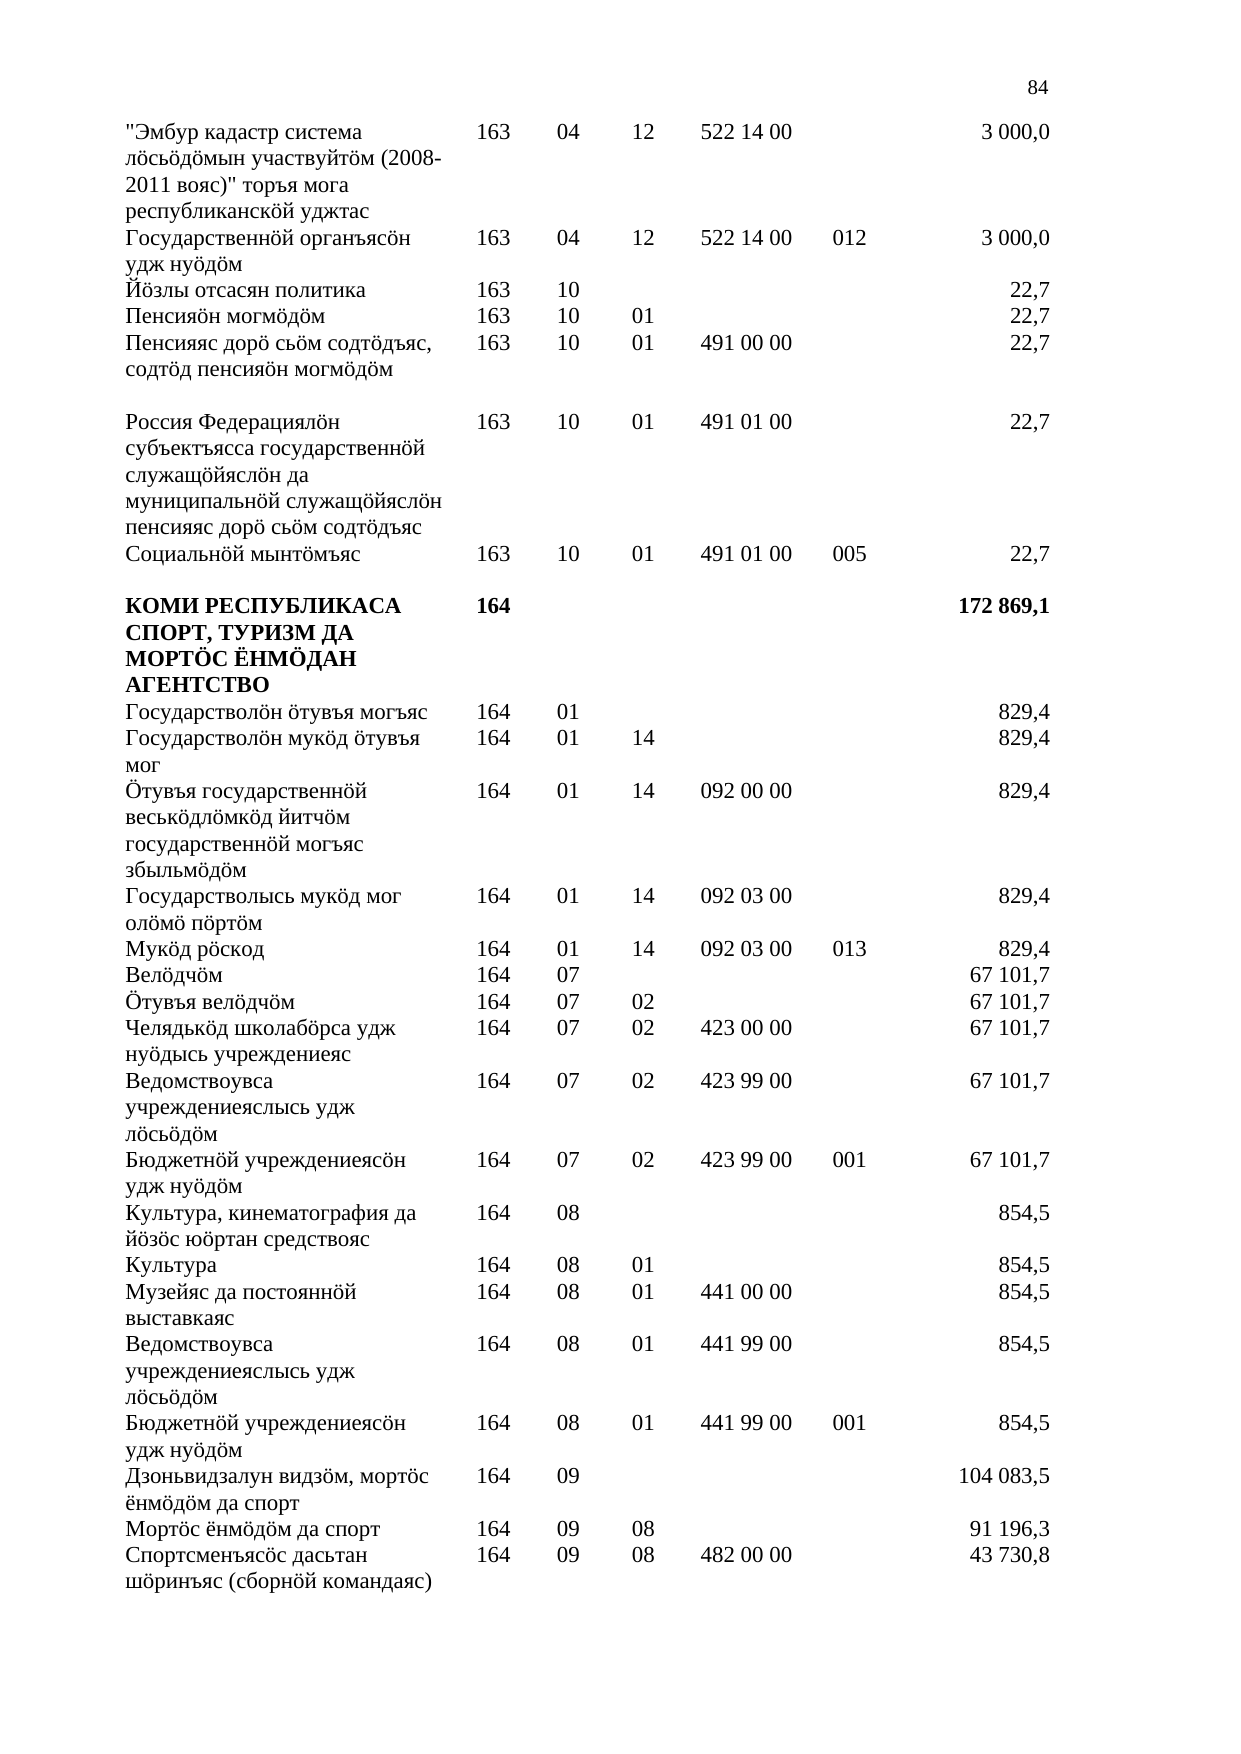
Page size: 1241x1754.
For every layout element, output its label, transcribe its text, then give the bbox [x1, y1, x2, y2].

table_cell 10 [531, 303, 606, 329]
table_cell [681, 593, 812, 698]
table_cell 163 [456, 118, 531, 223]
table_cell 164 [456, 1515, 531, 1541]
table_cell 012 [812, 224, 887, 276]
table_cell [812, 1278, 887, 1330]
table_cell 02 [606, 1146, 681, 1199]
table_cell 092 03 00 [681, 883, 812, 935]
table_cell [606, 961, 681, 988]
table_cell [812, 1515, 887, 1541]
table_cell Социальнöй мынтöмъяс [119, 540, 456, 592]
table_cell 829,4 [887, 724, 1056, 777]
table_cell 164 [456, 593, 531, 698]
table_cell Музейяс да постояннöй выставкаяс [119, 1278, 456, 1330]
table_cell [1056, 224, 1093, 276]
table_cell 164 [456, 988, 531, 1014]
table_cell 07 [531, 1067, 606, 1146]
table_cell [606, 276, 681, 303]
table_cell [1056, 1330, 1093, 1409]
table_cell 164 [456, 1067, 531, 1146]
table_cell [1056, 1410, 1093, 1462]
table_cell 14 [606, 777, 681, 882]
table_cell Государстволöн öтувъя могъяс [119, 698, 456, 724]
table_cell [1056, 1067, 1093, 1146]
table_cell 164 [456, 1462, 531, 1515]
table_cell 67 101,7 [887, 1067, 1056, 1146]
table_cell 164 [456, 1146, 531, 1199]
table_cell [812, 118, 887, 223]
table_cell [1056, 593, 1093, 698]
table_cell 67 101,7 [887, 1146, 1056, 1199]
table_cell 164 [456, 1541, 531, 1594]
table_cell 164 [456, 883, 531, 935]
table_cell 91 196,3 [887, 1515, 1056, 1541]
table_cell [812, 408, 887, 540]
table_cell [1056, 724, 1093, 777]
table_cell 441 99 00 [681, 1330, 812, 1409]
table_cell [1056, 777, 1093, 882]
table_cell 164 [456, 935, 531, 961]
table_cell [812, 1199, 887, 1251]
table_cell [1056, 329, 1093, 408]
table_cell 67 101,7 [887, 988, 1056, 1014]
table_cell 829,4 [887, 698, 1056, 724]
table_cell 10 [531, 329, 606, 408]
table_cell 14 [606, 883, 681, 935]
table_cell 172 869,1 [887, 593, 1056, 698]
table_cell [606, 1199, 681, 1251]
table_cell [1056, 961, 1093, 988]
table_cell [1056, 118, 1093, 223]
table_cell [1056, 1515, 1093, 1541]
table_cell 02 [606, 988, 681, 1014]
table_cell 08 [606, 1515, 681, 1541]
table_cell Бюджетнöй учреждениеясöн удж нуöдöм [119, 1410, 456, 1462]
table_cell 09 [531, 1462, 606, 1515]
table_cell 441 99 00 [681, 1410, 812, 1462]
table_cell 164 [456, 1199, 531, 1251]
table_cell 22,7 [887, 540, 1056, 592]
table_cell 482 00 00 [681, 1541, 812, 1594]
table_cell 829,4 [887, 883, 1056, 935]
table_cell 12 [606, 118, 681, 223]
table_cell 164 [456, 1278, 531, 1330]
table_cell 522 14 00 [681, 118, 812, 223]
table_cell [812, 1462, 887, 1515]
table_cell [812, 1067, 887, 1146]
table_cell 854,5 [887, 1330, 1056, 1409]
table_cell [1056, 698, 1093, 724]
table_cell [812, 593, 887, 698]
table_cell 07 [531, 961, 606, 988]
table_cell 164 [456, 1251, 531, 1278]
table_cell 01 [531, 698, 606, 724]
table_cell 07 [531, 1014, 606, 1067]
table_cell [812, 883, 887, 935]
table_cell 22,7 [887, 276, 1056, 303]
table_cell 10 [531, 276, 606, 303]
table_cell 01 [531, 935, 606, 961]
table_cell Россия Федерациялöн субъектъясса государственнöй служащöйяслöн да муниципальнöй служащöйяслöн пенсияяс дорö сьöм содтöдъяс [119, 408, 456, 540]
table_cell 04 [531, 224, 606, 276]
table_cell 01 [606, 1251, 681, 1278]
table_cell [1056, 988, 1093, 1014]
table_cell Бюджетнöй учреждениеясöн удж нуöдöм [119, 1146, 456, 1199]
table_cell 14 [606, 935, 681, 961]
table_cell [1056, 303, 1093, 329]
table_cell 423 99 00 [681, 1146, 812, 1199]
table_cell [681, 724, 812, 777]
table_cell 09 [531, 1515, 606, 1541]
table_cell 3 000,0 [887, 224, 1056, 276]
table_cell 22,7 [887, 303, 1056, 329]
table_cell [606, 1462, 681, 1515]
table_cell Ведомствоувса учреждениеяслысь удж лöсьöдöм [119, 1330, 456, 1409]
table_cell Культура [119, 1251, 456, 1278]
table_cell 08 [531, 1199, 606, 1251]
table_cell [812, 276, 887, 303]
table_cell 163 [456, 540, 531, 592]
table_cell [812, 698, 887, 724]
table_cell [812, 329, 887, 408]
table_cell [812, 303, 887, 329]
table_cell [681, 1515, 812, 1541]
table_cell 22,7 [887, 329, 1056, 408]
table_cell 07 [531, 988, 606, 1014]
table_cell 01 [531, 883, 606, 935]
table_cell 854,5 [887, 1410, 1056, 1462]
table_cell 163 [456, 224, 531, 276]
table_cell 163 [456, 329, 531, 408]
table_cell 164 [456, 724, 531, 777]
table_cell [812, 1014, 887, 1067]
table_cell 013 [812, 935, 887, 961]
table_cell [681, 1462, 812, 1515]
table_cell 423 00 00 [681, 1014, 812, 1067]
table_cell 001 [812, 1146, 887, 1199]
table_cell [681, 988, 812, 1014]
table_cell [1056, 1462, 1093, 1515]
table_cell [1056, 1146, 1093, 1199]
table_cell [1056, 408, 1093, 540]
table_cell 67 101,7 [887, 961, 1056, 988]
table_cell 02 [606, 1067, 681, 1146]
table_cell 02 [606, 1014, 681, 1067]
table_cell 092 03 00 [681, 935, 812, 961]
table_cell 10 [531, 540, 606, 592]
table_cell 12 [606, 224, 681, 276]
table_cell Спортсменъясöс дасьтан шöринъяс (сборнöй командаяс) [119, 1541, 456, 1594]
table_cell [681, 698, 812, 724]
table_cell [606, 698, 681, 724]
table_cell 08 [606, 1541, 681, 1594]
table_cell Пенсияöн могмöдöм [119, 303, 456, 329]
table_cell [531, 593, 606, 698]
table_cell 07 [531, 1146, 606, 1199]
table_cell 164 [456, 1330, 531, 1409]
table_cell Государстволысь мукöд мог олöмö пöртöм [119, 883, 456, 935]
table_cell 01 [606, 1410, 681, 1462]
table_cell [1056, 1014, 1093, 1067]
table_cell 164 [456, 1014, 531, 1067]
table_cell "Эмбур кадастр система лöсьöдöмын участвуйтöм (2008-2011 вояс)" торъя мога республиканскöй уджтас [119, 118, 456, 223]
table_cell [812, 988, 887, 1014]
table_cell 01 [606, 329, 681, 408]
table_cell [681, 961, 812, 988]
table_cell [1056, 1199, 1093, 1251]
table_cell 08 [531, 1251, 606, 1278]
table_cell [681, 1199, 812, 1251]
table_cell 423 99 00 [681, 1067, 812, 1146]
table_cell Йöзлы отсасян политика [119, 276, 456, 303]
table_cell Öтувъя велöдчöм [119, 988, 456, 1014]
table_cell КОМИ РЕСПУБЛИКАСА СПОРТ, ТУРИЗМ ДА МОРТÖС ЁНМÖДАН АГЕНТСТВО [119, 593, 456, 698]
table_cell Государственнöй органъясöн удж нуöдöм [119, 224, 456, 276]
table_cell 01 [606, 408, 681, 540]
table_cell [812, 1541, 887, 1594]
table_cell Пенсияяс дорö сьöм содтöдъяс, содтöд пенсияöн могмöдöм [119, 329, 456, 408]
table_cell 164 [456, 1410, 531, 1462]
table_cell [681, 1251, 812, 1278]
table_cell [1056, 935, 1093, 961]
table_cell Мукöд рöскод [119, 935, 456, 961]
table_cell 164 [456, 698, 531, 724]
table_cell Челядькöд школабöрса удж нуöдысь учреждениеяс [119, 1014, 456, 1067]
table_cell [681, 276, 812, 303]
table_cell Культура, кинематография да йöзöс юöртан средствояс [119, 1199, 456, 1251]
table_cell [1056, 1251, 1093, 1278]
table_cell 001 [812, 1410, 887, 1462]
table_cell [1056, 540, 1093, 592]
table_cell 163 [456, 408, 531, 540]
table_cell 522 14 00 [681, 224, 812, 276]
table_cell [812, 777, 887, 882]
table_cell [681, 303, 812, 329]
table_cell 104 083,5 [887, 1462, 1056, 1515]
table_cell [812, 961, 887, 988]
table_cell 04 [531, 118, 606, 223]
table_cell 01 [606, 1278, 681, 1330]
table_cell 43 730,8 [887, 1541, 1056, 1594]
table_cell [812, 1330, 887, 1409]
table_cell 441 00 00 [681, 1278, 812, 1330]
table_cell 491 01 00 [681, 540, 812, 592]
table_cell 01 [606, 303, 681, 329]
table_cell 01 [531, 777, 606, 882]
table_cell 08 [531, 1330, 606, 1409]
table_cell 163 [456, 276, 531, 303]
table_cell 854,5 [887, 1251, 1056, 1278]
table_cell 164 [456, 961, 531, 988]
table_cell [1056, 1278, 1093, 1330]
table_cell 491 00 00 [681, 329, 812, 408]
table_cell [1056, 1541, 1093, 1594]
table_cell 08 [531, 1410, 606, 1462]
table_cell 854,5 [887, 1199, 1056, 1251]
table_cell 22,7 [887, 408, 1056, 540]
table_cell Мортöс ёнмöдöм да спорт [119, 1515, 456, 1541]
table_cell 164 [456, 777, 531, 882]
table_cell 01 [606, 1330, 681, 1409]
table_cell 01 [531, 724, 606, 777]
table_cell 005 [812, 540, 887, 592]
table_cell 092 00 00 [681, 777, 812, 882]
table_cell 854,5 [887, 1278, 1056, 1330]
table_cell Дзоньвидзалун видзöм, мортöс ёнмöдöм да спорт [119, 1462, 456, 1515]
table_cell Ведомствоувса учреждениеяслысь удж лöсьöдöм [119, 1067, 456, 1146]
table_cell Велöдчöм [119, 961, 456, 988]
table_cell 14 [606, 724, 681, 777]
table_cell [606, 593, 681, 698]
table_cell [1056, 276, 1093, 303]
table_cell 491 01 00 [681, 408, 812, 540]
table_cell Öтувъя государственнöй веськöдлöмкöд йитчöм государственнöй могъяс збыльмöдöм [119, 777, 456, 882]
table_cell 3 000,0 [887, 118, 1056, 223]
table_cell 163 [456, 303, 531, 329]
table_cell Государстволöн мукöд öтувъя мог [119, 724, 456, 777]
table_cell 10 [531, 408, 606, 540]
table_cell 67 101,7 [887, 1014, 1056, 1067]
table_cell 829,4 [887, 777, 1056, 882]
table_cell 01 [606, 540, 681, 592]
table_cell 09 [531, 1541, 606, 1594]
table_cell [812, 724, 887, 777]
table_cell 829,4 [887, 935, 1056, 961]
table_cell [812, 1251, 887, 1278]
table_cell [1056, 883, 1093, 935]
table_cell 08 [531, 1278, 606, 1330]
